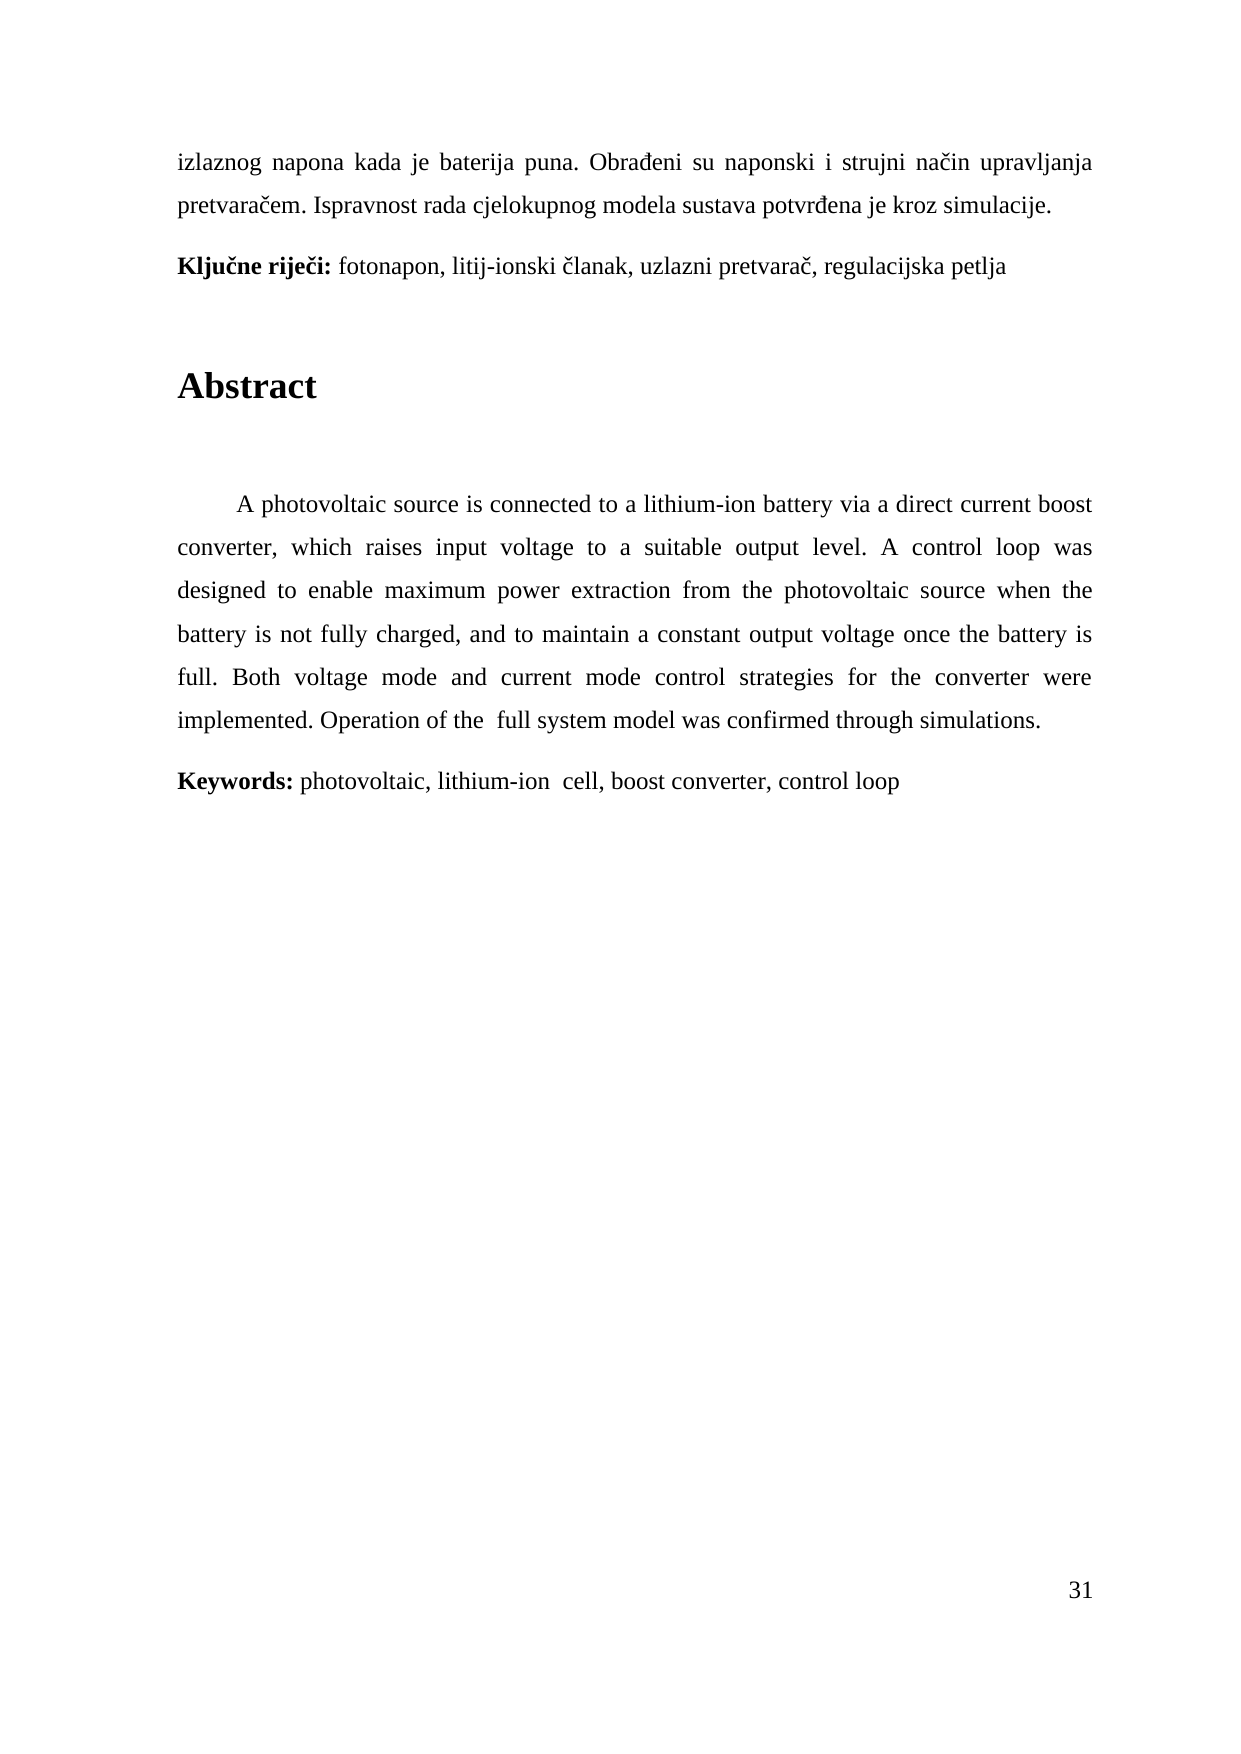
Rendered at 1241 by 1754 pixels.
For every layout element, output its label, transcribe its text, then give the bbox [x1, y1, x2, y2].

text A photovoltaic source is connected to a lithium-ion battery via a direct current boost converter, which raises input voltage to a suitable output level. A control loop was designed to enable maximum power extraction from the photovoltaic source when the battery is not fully charged, and to maintain a constant output voltage once the battery is full. Both voltage mode and current mode control strategies for the converter were implemented. Operation of the full system model was confirmed through simulations. [177, 489, 1093, 734]
text Ključne riječi: fotonapon, litij-ionski članak, uzlazni pretvarač, regulacijska petlja [177, 251, 1093, 280]
text Keywords: photovoltaic, lithium-ion cell, boost converter, control loop [177, 766, 1093, 795]
text izlaznog napona kada je baterija puna. Obrađeni su naponski i strujni način upravljanja pretvaračem. Ispravnost rada cjelokupnog modela sustava potvrđena je kroz simulacije. [177, 147, 1093, 219]
subtitle Abstract [177, 363, 1093, 406]
